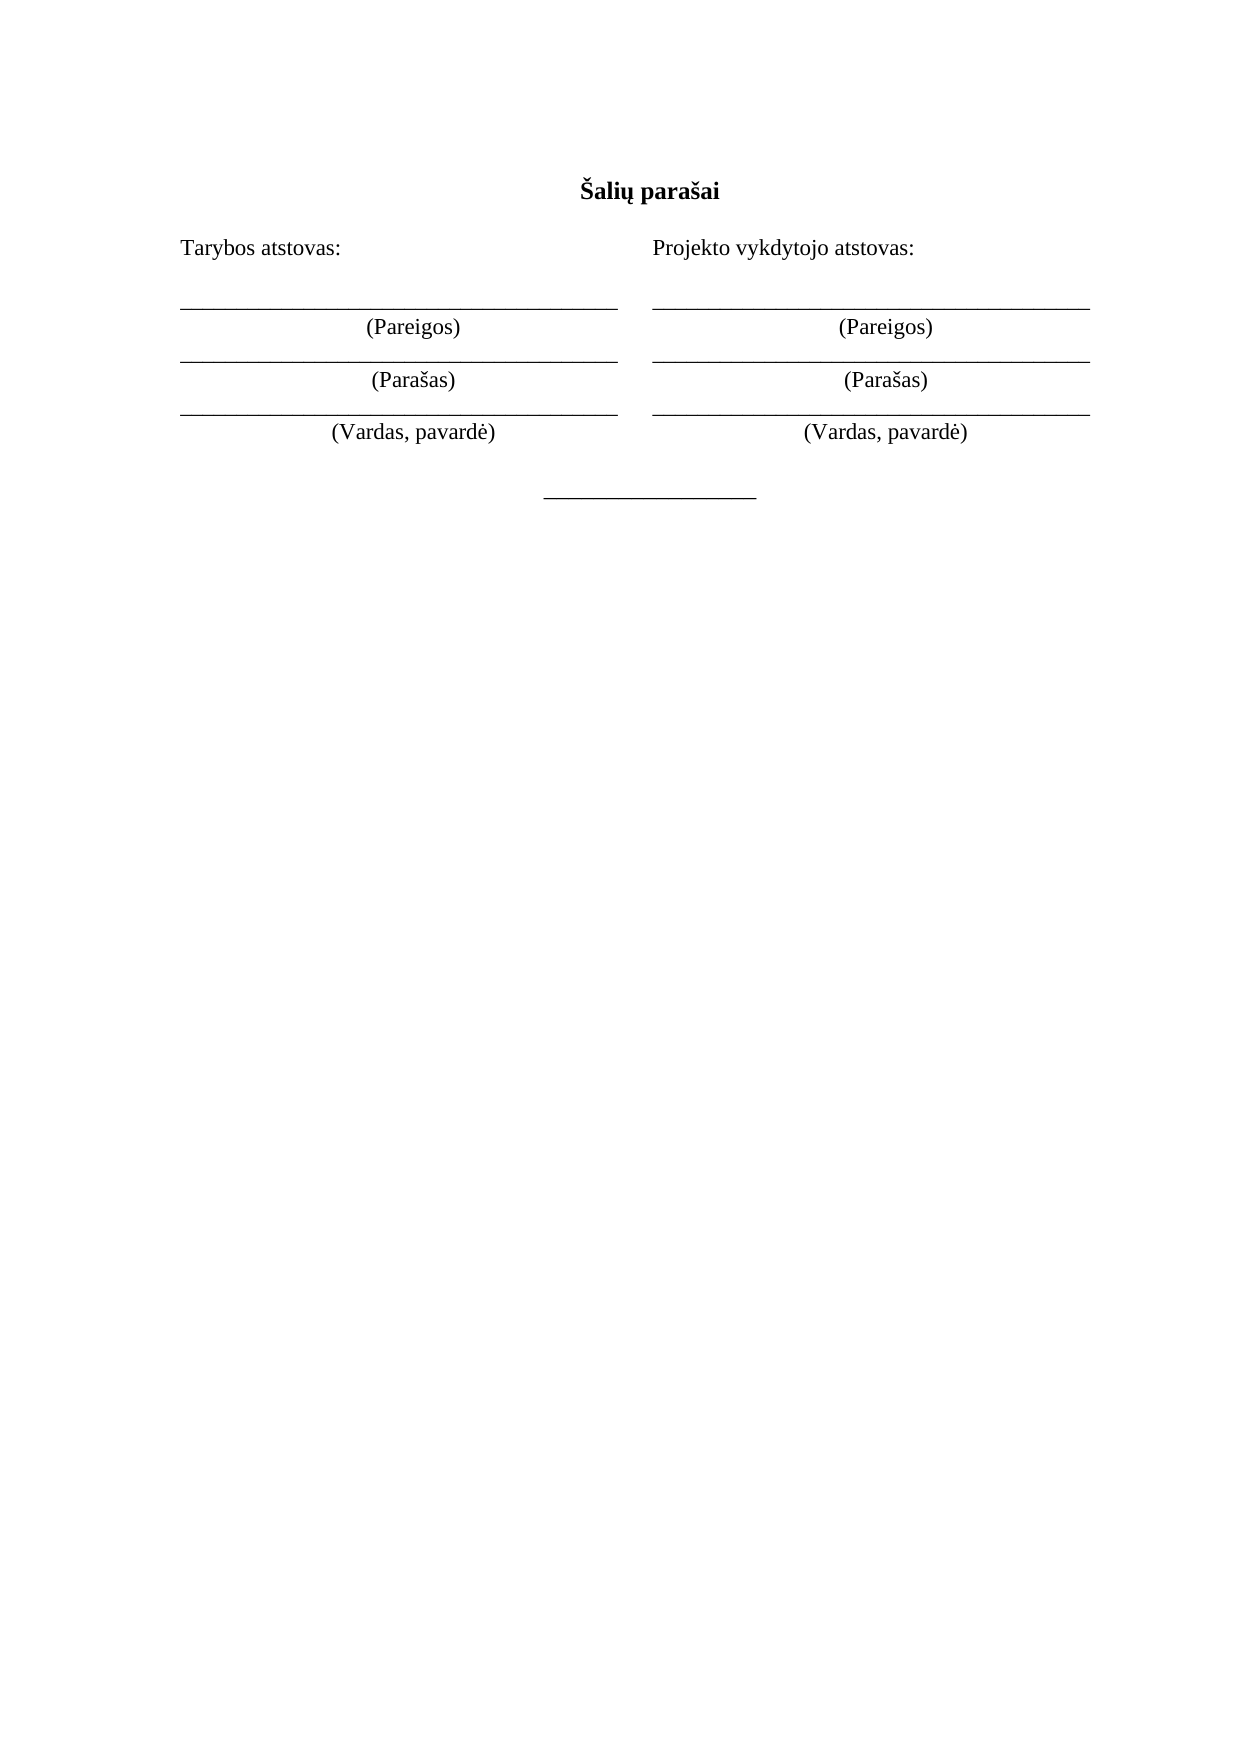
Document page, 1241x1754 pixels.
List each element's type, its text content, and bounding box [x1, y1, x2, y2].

text Šalių parašai [177, 176, 1122, 205]
table_header Projekto vykdytojo atstovas: _ (Pareigos) _ (Parašas) _ (Vardas, pavardė) [650, 234, 1122, 445]
table_header Tarybos atstovas: _ (Pareigos) _ (Parašas) _ (Vardas, pavardė) [177, 234, 649, 445]
text _________________ [177, 473, 1122, 502]
